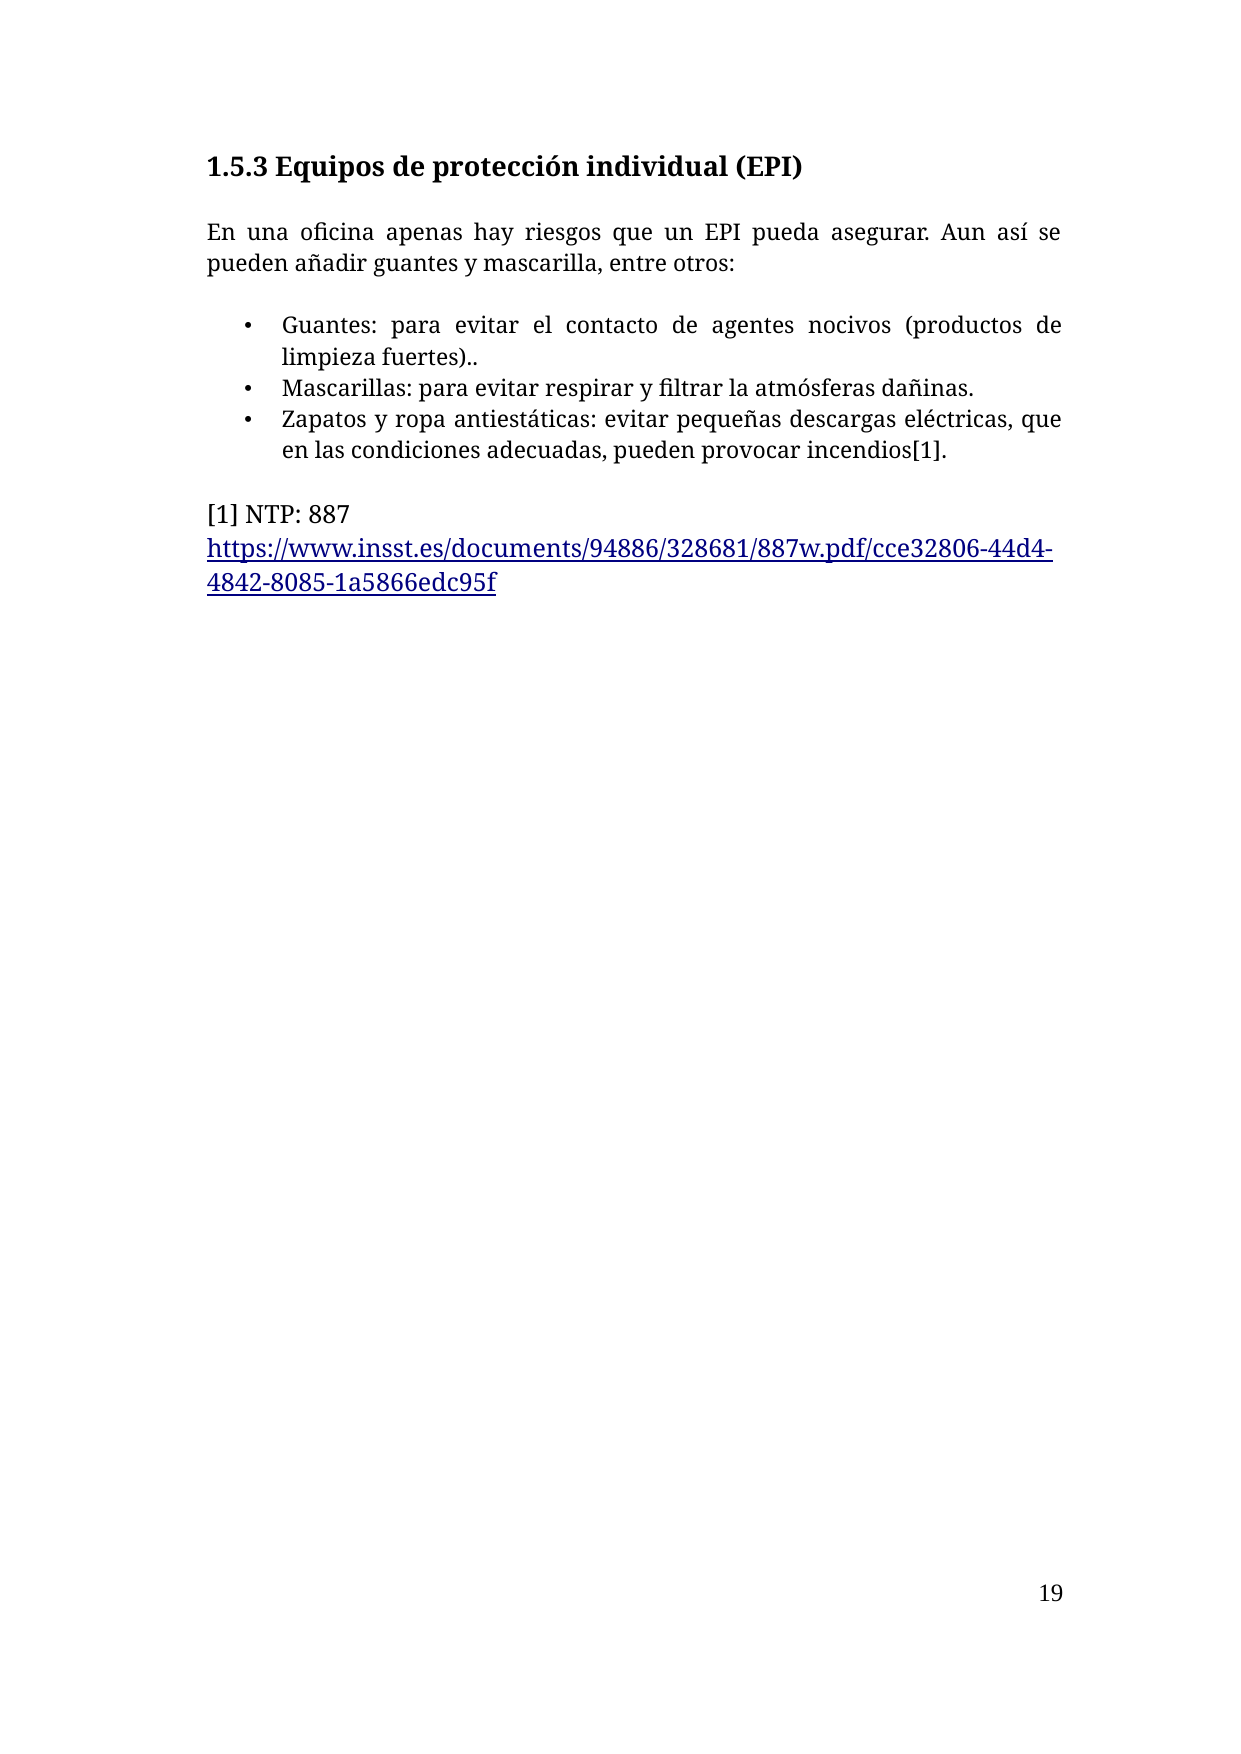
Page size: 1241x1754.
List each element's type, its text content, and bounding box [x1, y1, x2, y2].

text 1.5.3 Equipos de protección individual (EPI) [207, 148, 1063, 184]
list Zapatos y ropa antiestáticas: evitar pequeñas descargas eléctricas, que en las condiciones adecuadas, pueden provocar incendios[1]. [244, 403, 1063, 466]
list Guantes: para evitar el contacto de agentes nocivos (productos de limpieza fuertes).. [244, 309, 1063, 372]
text https://www.insst.es/documents/94886/328681/887w.pdf/cce32806-44d4-4842-8085-1a5866edc95f [207, 531, 1063, 599]
list Mascarillas: para evitar respirar y filtrar la atmósferas dañinas. [244, 372, 1063, 403]
text [1] NTP: 887 [207, 497, 1063, 531]
text En una oficina apenas hay riesgos que un EPI pueda asegurar. Aun así se pueden añadir guantes y mascarilla, entre otros: [207, 216, 1063, 278]
